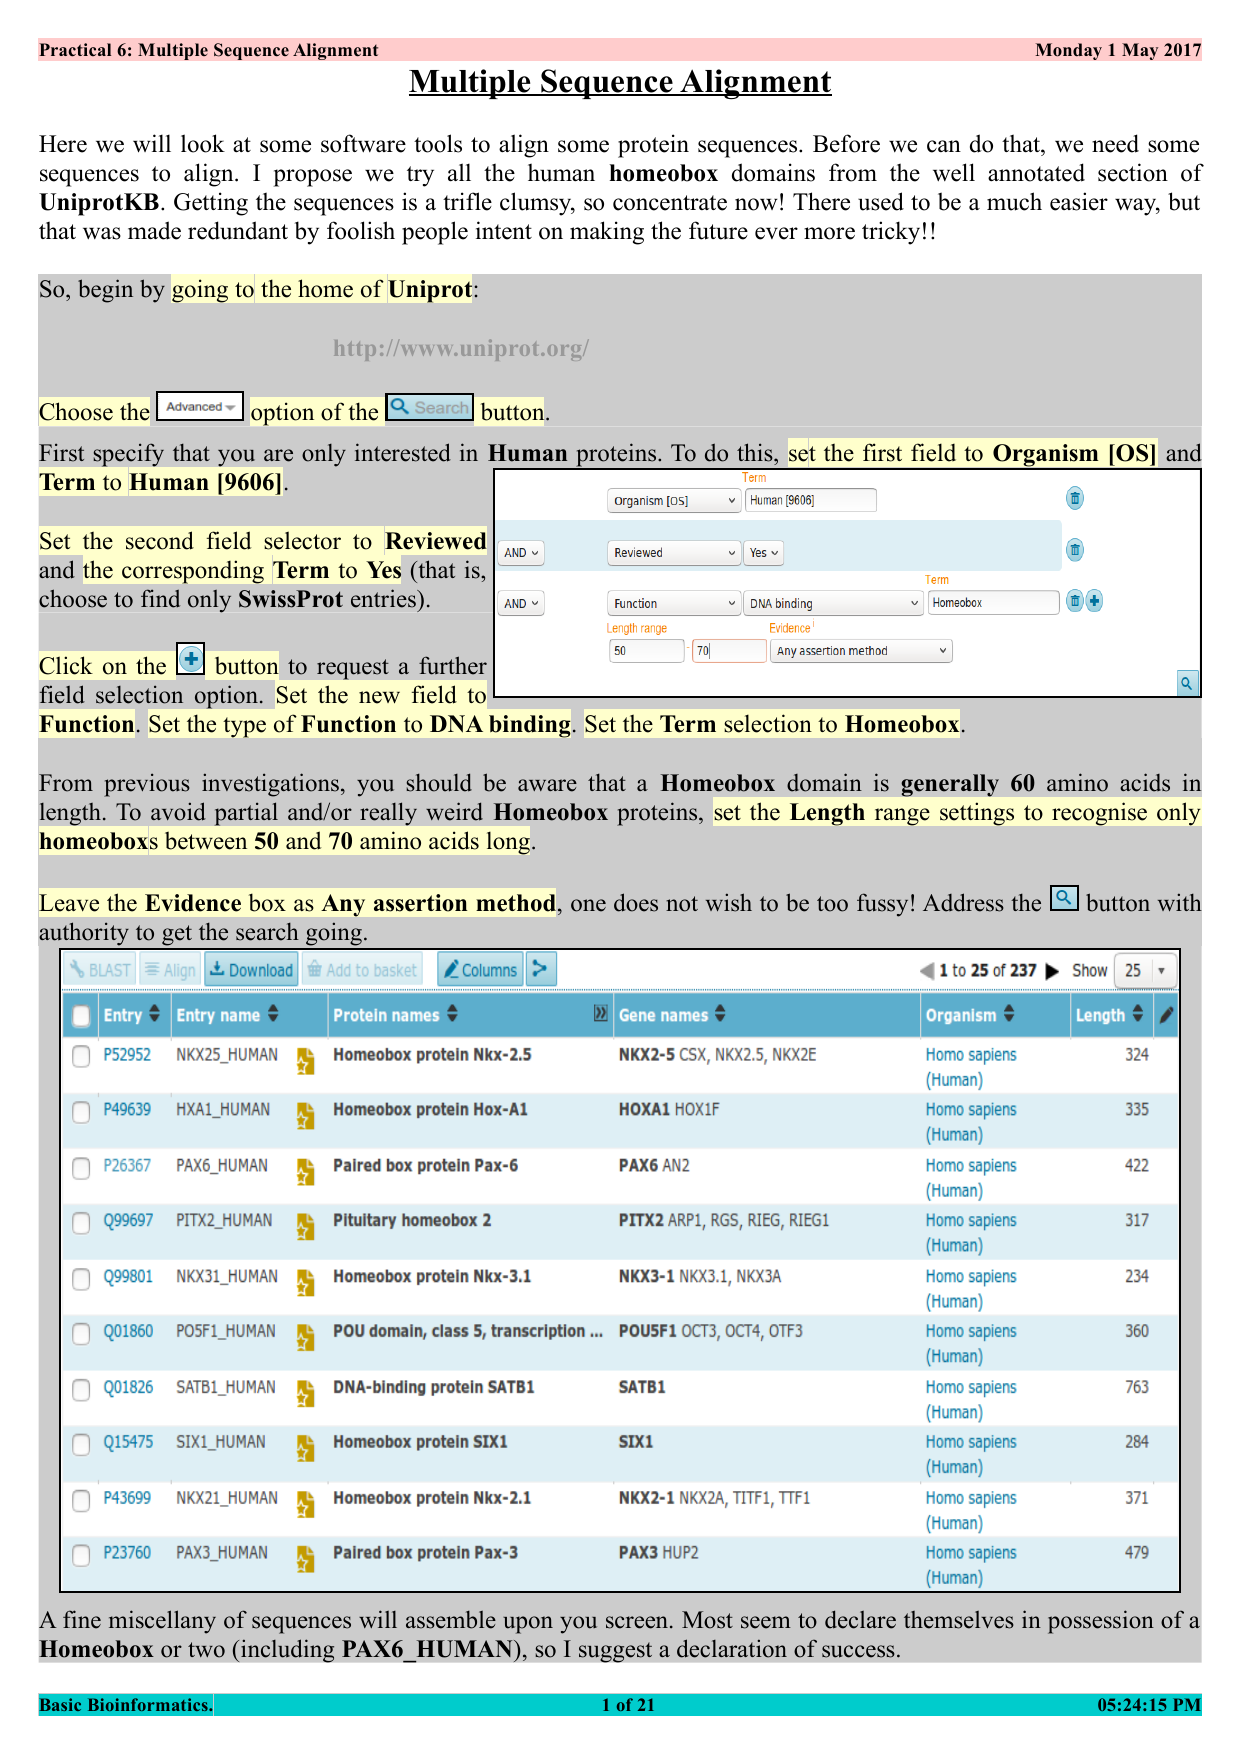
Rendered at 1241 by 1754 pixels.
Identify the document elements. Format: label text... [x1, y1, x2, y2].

text So, begin by going to the home of Uniprot: [38, 274, 1202, 303]
text Choose theoption of the button. [38, 391, 1202, 426]
picture [158, 393, 242, 419]
text Here we will look at some software tools to align some protein sequences. Before we can do that, we need some sequences to align. I propose we try all the human homeobox domains from the well annotated section of UniprotKB. Getting the sequences is a trifle clumsy, so concentrate now! There used to be a much easier way, but that was made redundant by foolish people intent on making the future ever more tricky!! [38, 128, 1202, 245]
text From previous investigations, you should be aware that a Homeobox domain is generally 60 amino acids in length. To avoid partial and/or really weird Homeobox proteins, set the Length range settings to recognise only homeoboxs between 50 and 70 amino acids long. [38, 768, 1202, 855]
text Leave the Evidence box as Any assertion method, one does not wish to be too fussy! Address the button with authority to get the search going. [38, 884, 1202, 946]
picture [178, 644, 203, 673]
picture [388, 395, 472, 419]
text Multiple Sequence Alignment [38, 61, 1202, 99]
text Set the second field selector to Reviewed and the corresponding Term to Yes (that is, choose to find only SwissProt entries). [38, 526, 493, 613]
picture [495, 470, 1200, 696]
text A fine miscellany of sequences will assemble upon you screen. Most seem to declare themselves in possession of a Homeobox or two (including PAX6_HUMAN), so I suggest a declaration of success. [38, 1591, 1202, 1663]
picture [61, 950, 1179, 1591]
text First specify that you are only interested in Human proteins. To do this, set the first field to Organism [OS] and Term to Human [9606]. [38, 438, 1202, 496]
text http://www.uniprot.org/ [38, 333, 1202, 362]
text Click on the button to request a further field selection option. Set the new field to Function. Set the type of Function to DNA binding. Set the Term selection to Homeobox. [38, 642, 1202, 738]
picture [1052, 887, 1077, 909]
